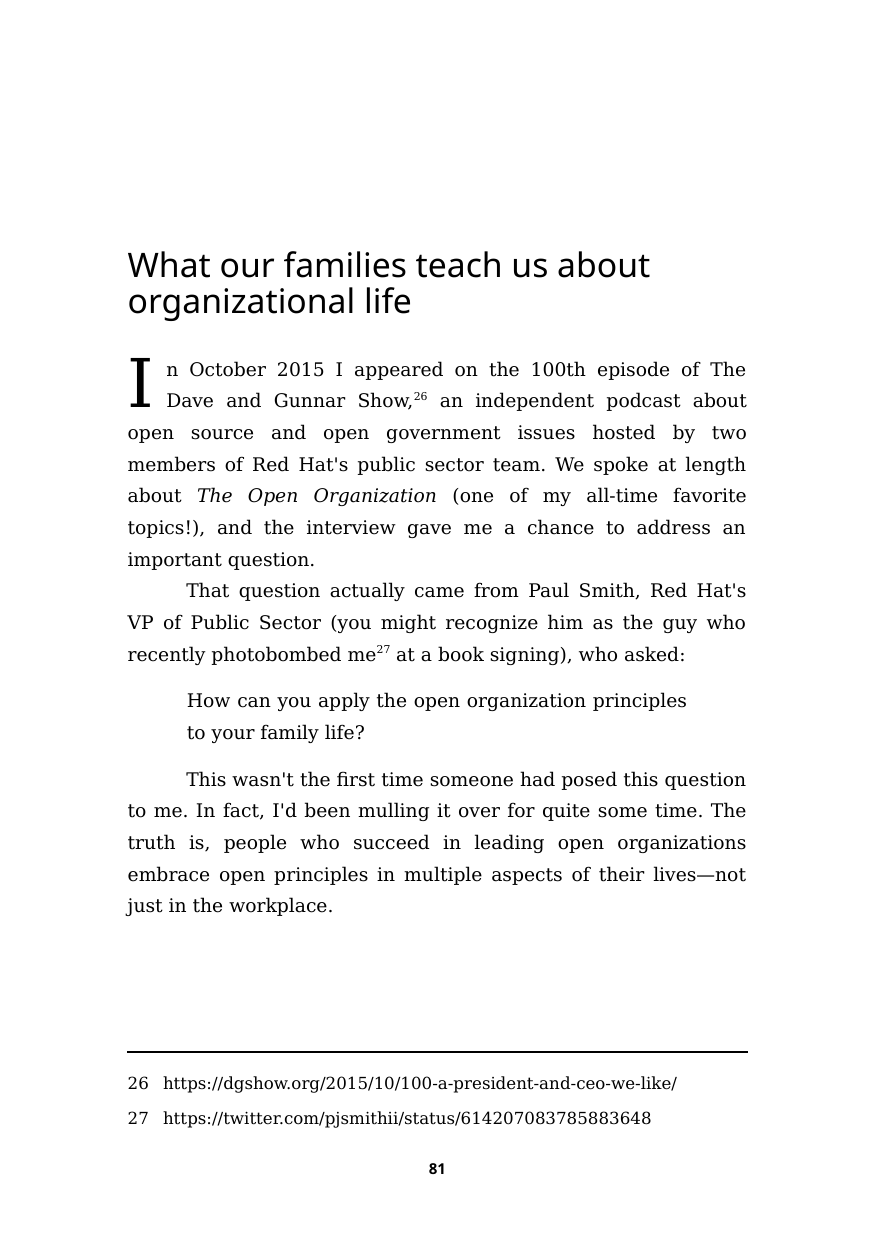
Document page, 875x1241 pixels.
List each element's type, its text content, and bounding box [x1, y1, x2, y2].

text That question actually came from Paul Smith, Red Hat's VP of Public Sector (you might recognize him as the guy who recently photobombed me at a book signing), who asked: [127, 581, 747, 666]
text This wasn't the first time someone had posed this question to me. In fact, I'd been mulling it over for quite some time. The truth is, people who succeed in leading open organizations embrace open principles in multiple aspects of their lives—not just in the workplace. [127, 769, 747, 917]
text https://dgshow.org/2015/10/100-a-president-and-ceo-we-like/ [127, 1074, 747, 1094]
text How can you apply the open organization principles to your family life? [187, 691, 688, 744]
text https://twitter.com/pjsmithii/status/614207083785883648 [127, 1109, 747, 1128]
subtitle What our families teach us about organizational life [127, 246, 747, 324]
text In October 2015 I appeared on the 100th episode of The Dave and Gunnar Show, an independent podcast about open source and open government issues hosted by two members of Red Hat's public sector team. We spoke at length about The Open Organization (one of my all-time favorite topics!), and the interview gave me a chance to address an important question. [127, 359, 747, 571]
